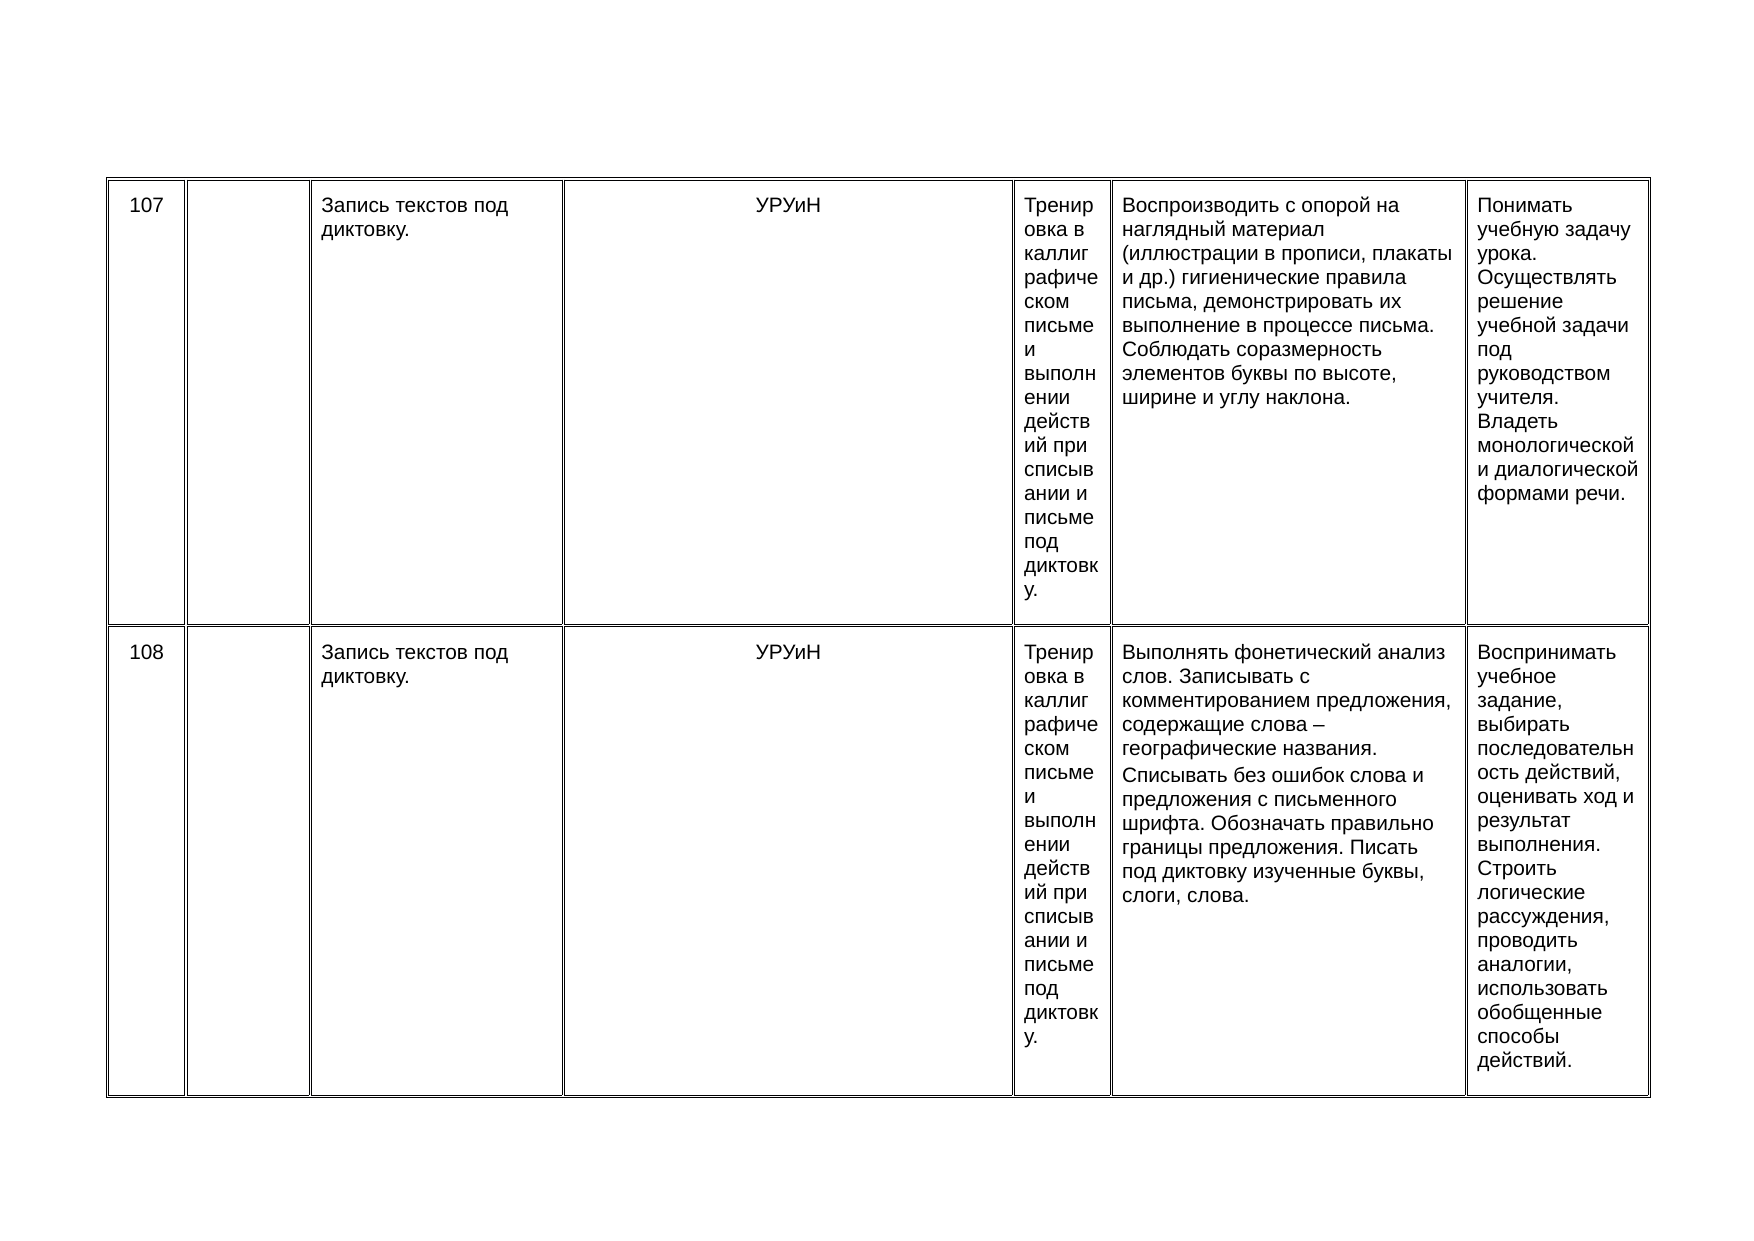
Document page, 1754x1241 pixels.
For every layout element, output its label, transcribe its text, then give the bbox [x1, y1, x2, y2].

table_cell Воспринимать учебное задание, выбирать последовательность действий, оценивать ход и результат выполнения. Строить логические рассуждения, проводить аналогии, использовать обобщенные способы действий. [1468, 627, 1648, 1095]
table_cell 108 [109, 627, 184, 1095]
table_cell Запись текстов под диктовку. [312, 627, 562, 1095]
table_cell 107 [109, 181, 184, 624]
table_cell [188, 627, 309, 1095]
table_cell УРУиН [565, 181, 1012, 624]
table_cell УРУиН [565, 627, 1012, 1095]
table_cell [188, 181, 309, 624]
table_cell Запись текстов под диктовку. [312, 181, 562, 624]
table_cell Выполнять фонетический анализ слов. Записывать с комментированием предложения, содержащие слова – географические названия. Списывать без ошибок слова и предложения с письменного шрифта. Обозначать правильно границы предложения. Писать под диктовку изученные буквы, слоги, слова. [1113, 627, 1465, 1095]
table_cell Воспроизводить с опорой на наглядный материал (иллюстрации в прописи, плакаты и др.) гигиенические правила письма, демонстрировать их выполнение в процессе письма. Соблюдать соразмерность элементов буквы по высоте, ширине и углу наклона. [1113, 181, 1465, 624]
table_cell Тренировка в каллиграфическом письме и выполнении действий при списывании и письме под диктовку. [1015, 627, 1110, 1095]
table_cell Понимать учебную задачу урока. Осуществлять решение учебной задачи под руководством учителя. Владеть монологической и диалогической формами речи. [1468, 181, 1648, 624]
table_cell Тренировка в каллиграфическом письме и выполнении действий при списывании и письме под диктовку. [1015, 181, 1110, 624]
